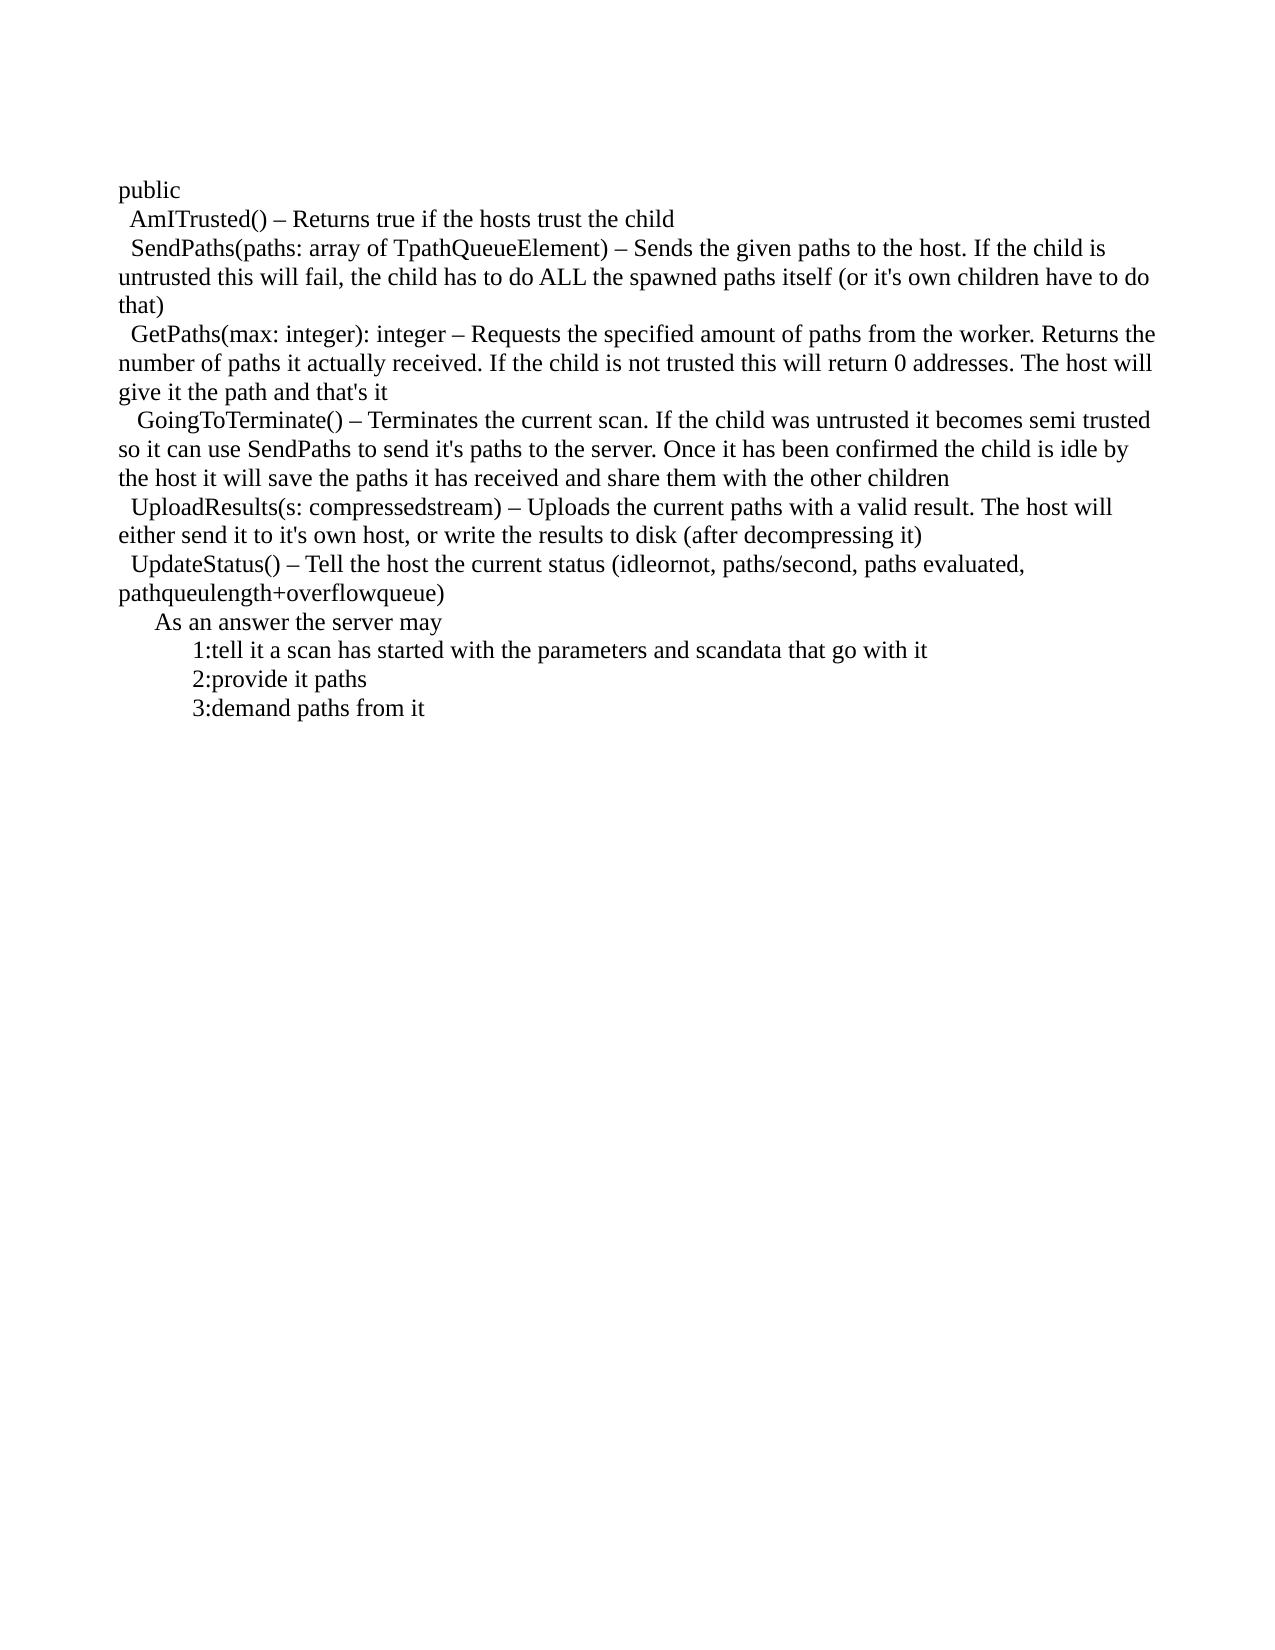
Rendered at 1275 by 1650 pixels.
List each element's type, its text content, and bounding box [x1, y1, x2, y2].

text SendPaths(paths: array of TpathQueueElement) – Sends the given paths to the host. If the child is untrusted this will fail, the child has to do ALL the spawned paths itself (or it's own children have to do that) [118, 233, 1157, 319]
text AmITrusted() – Returns true if the hosts trust the child [118, 204, 1157, 233]
text 2:provide it paths [118, 664, 1157, 693]
text GoingToTerminate() – Terminates the current scan. If the child was untrusted it becomes semi trusted so it can use SendPaths to send it's paths to the server. Once it has been confirmed the child is idle by the host it will save the paths it has received and share them with the other children [118, 406, 1157, 492]
text public [118, 176, 1157, 204]
text UpdateStatus() – Tell the host the current status (idleornot, paths/second, paths evaluated, pathqueulength+overflowqueue) [118, 549, 1157, 607]
text 3:demand paths from it [118, 693, 1157, 722]
text UploadResults(s: compressedstream) – Uploads the current paths with a valid result. The host will either send it to it's own host, or write the results to disk (after decompressing it) [118, 492, 1157, 549]
text 1:tell it a scan has started with the parameters and scandata that go with it [118, 636, 1157, 664]
text GetPaths(max: integer): integer – Requests the specified amount of paths from the worker. Returns the number of paths it actually received. If the child is not trusted this will return 0 addresses. The host will give it the path and that's it [118, 319, 1157, 406]
text As an answer the server may [118, 607, 1157, 636]
